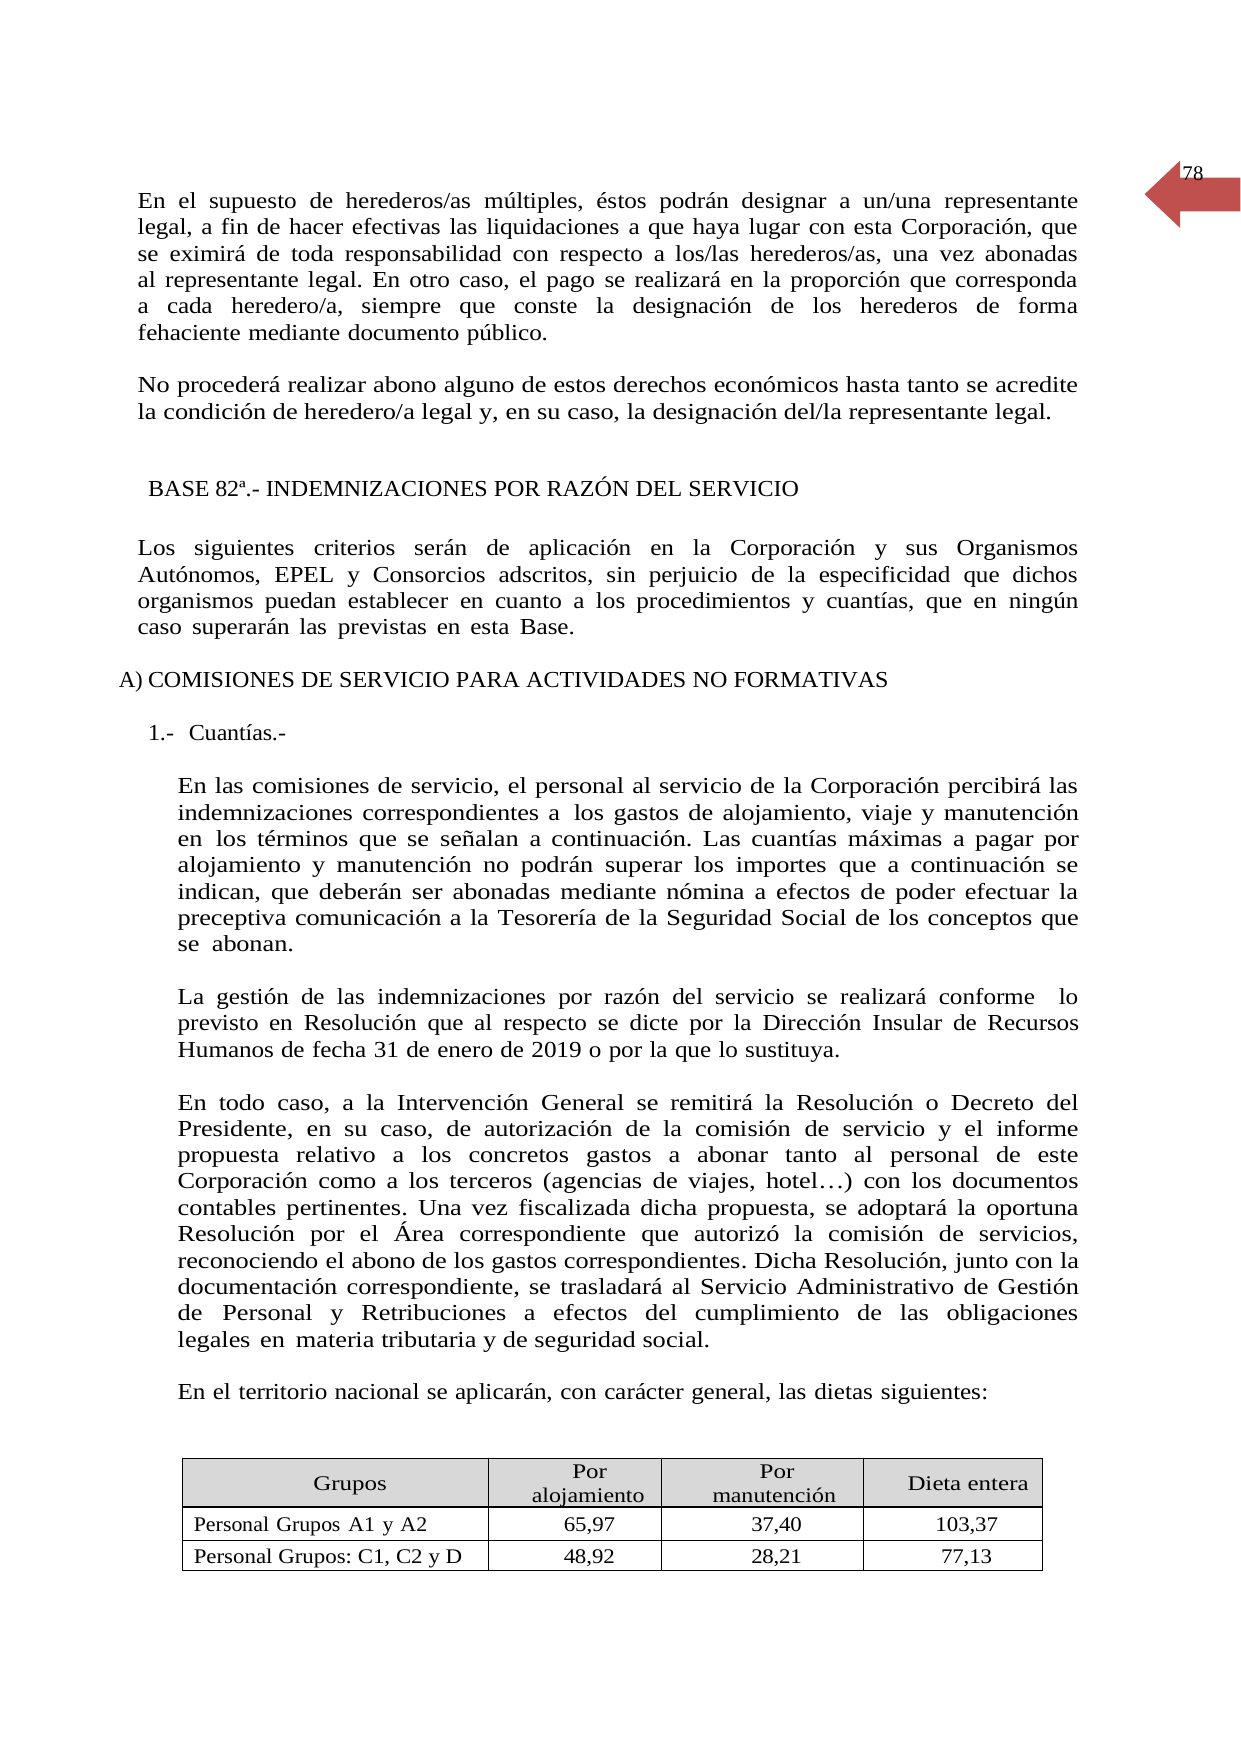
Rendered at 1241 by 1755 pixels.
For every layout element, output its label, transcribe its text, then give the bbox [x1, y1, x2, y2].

text BASE 82ª.- INDEMNIZACIONES POR RAZÓN DEL SERVICIO [148, 475, 1220, 502]
table_cell 65,97 [489, 1508, 661, 1540]
text La gestión de las indemnizaciones por razón del servicio se realizará conforme lo previsto en Resolución que al respecto se dicte por la Dirección Insular de Recursos Humanos de fecha 31 de enero de 2019 o por la que lo sustituya. [177, 983, 1079, 1062]
table_header Grupos [183, 1459, 488, 1506]
text En las comisiones de servicio, el personal al servicio de la Corporación percibirá las indemnizaciones correspondientes a los gastos de alojamiento, viaje y manutención en los términos que se señalan a continuación. Las cuantías máximas a pagar por alojamiento y manutención no podrán superar los importes que a continuación se indican, que deberán ser abonadas mediante nómina a efectos de poder efectuar la preceptiva comunicación a la Tesorería de la Seguridad Social de los conceptos que se abonan. [177, 772, 1079, 957]
table_cell Personal Grupos: C1, C2 y D [183, 1541, 488, 1570]
table_cell Personal Grupos A1 y A2 [183, 1508, 488, 1540]
list COMISIONES DE SERVICIO PARA ACTIVIDADES NO FORMATIVAS 1.- Cuantías.- [137, 666, 902, 745]
text No procederá realizar abono alguno de estos derechos económicos hasta tanto se acredite la condición de heredero/a legal y, en su caso, la designación del/la representante legal. [137, 371, 1078, 424]
text En el supuesto de herederos/as múltiples, éstos podrán designar a un/una representante legal, a fin de hacer efectivas las liquidaciones a que haya lugar con esta Corporación, que se eximirá de toda responsabilidad con respecto a los/las herederos/as, una vez abonadas al representante legal. En otro caso, el pago se realizará en la proporción que corresponda a cada heredero/a, siempre que conste la designación de los herederos de forma fehaciente mediante documento público. [137, 187, 1078, 345]
table_cell 28,21 [662, 1541, 863, 1570]
table_header Por manutención [662, 1459, 863, 1506]
table_cell 37,40 [662, 1508, 863, 1540]
table_header Dieta entera [864, 1459, 1042, 1506]
table_cell 77,13 [864, 1541, 1042, 1570]
table_cell 103,37 [864, 1508, 1042, 1540]
text En todo caso, a la Intervención General se remitirá la Resolución o Decreto del Presidente, en su caso, de autorización de la comisión de servicio y el informe propuesta relativo a los concretos gastos a abonar tanto al personal de este Corporación como a los terceros (agencias de viajes, hotel…) con los documentos contables pertinentes. Una vez fiscalizada dicha propuesta, se adoptará la oportuna Resolución por el Área correspondiente que autorizó la comisión de servicios, reconociendo el abono de los gastos correspondientes. Dicha Resolución, junto con la documentación correspondiente, se trasladará al Servicio Administrativo de Gestión de Personal y Retribuciones a efectos del cumplimiento de las obligaciones legales en materia tributaria y de seguridad social. [177, 1088, 1079, 1352]
table_header Por alojamiento [489, 1459, 661, 1506]
text Los siguientes criterios serán de aplicación en la Corporación y sus Organismos Autónomos, EPEL y Consorcios adscritos, sin perjuicio de la especificidad que dichos organismos puedan establecer en cuanto a los procedimientos y cuantías, que en ningún caso superarán las previstas en esta Base. [137, 534, 1078, 640]
text En el territorio nacional se aplicarán, con carácter general, las dietas siguientes: [177, 1378, 1220, 1405]
table_cell 48,92 [489, 1541, 661, 1570]
